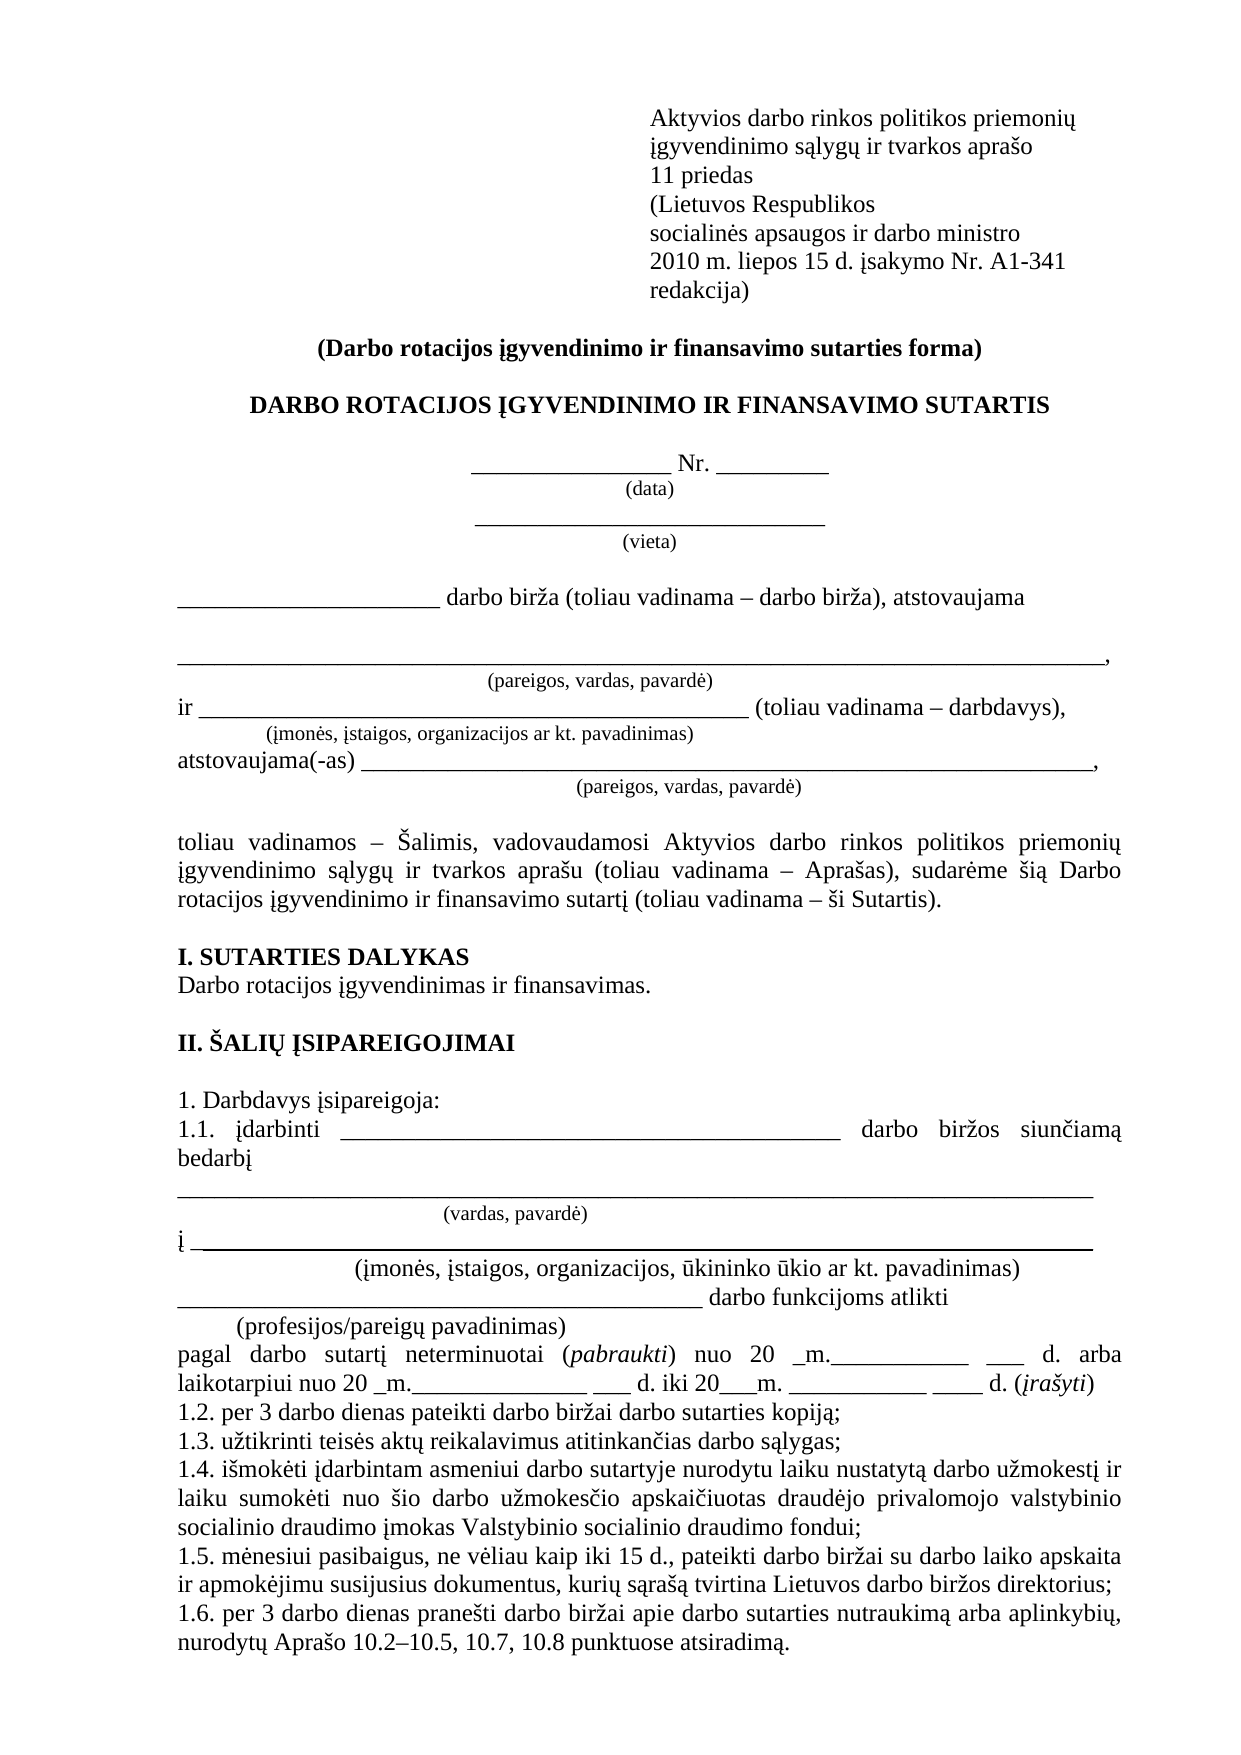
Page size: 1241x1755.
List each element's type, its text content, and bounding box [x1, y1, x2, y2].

text (pareigos, vardas, pavardė) [177, 668, 1122, 692]
text 1.5. mėnesiui pasibaigus, ne vėliau kaip iki 15 d., pateikti darbo biržai su darbo laiko apskaita ir apmokėjimu susijusius dokumentus, kurių sąrašą tvirtina Lietuvos darbo biržos direktorius; [177, 1541, 1122, 1598]
text _ [177, 1172, 1122, 1200]
text (vieta) [177, 529, 1122, 553]
text Aktyvios darbo rinkos politikos priemonių [649, 103, 1122, 131]
text pagal darbo sutartį neterminuotai (pabraukti) nuo 20 _m.___________ ___ d. arba laikotarpiui nuo 20 _m.______________ ___ d. iki 20___m. ___________ ____ d. (įrašyti) [177, 1339, 1122, 1397]
text ii. šalių įsipareigojimai [177, 1028, 1122, 1057]
text ________________ Nr. _________ [177, 448, 1122, 476]
text (įmonės, įstaigos, organizacijos ar kt. pavadinimas) [177, 721, 1122, 745]
text (Lietuvos Respublikos [649, 189, 1122, 218]
text (Darbo rotacijos įgyvendinimo ir finansavimo sutarties forma) [177, 333, 1122, 361]
text _ , [177, 639, 1122, 668]
text ir ____________________________________________ (toliau vadinama – darbdavys), [177, 692, 1122, 721]
text 1.4. išmokėti įdarbintam asmeniui darbo sutartyje nurodytu laiku nustatytą darbo užmokestį ir laiku sumokėti nuo šio darbo užmokesčio apskaičiuotas draudėjo privalomojo valstybinio socialinio draudimo įmokas Valstybinio socialinio draudimo fondui; [177, 1454, 1122, 1541]
text 1.1. įdarbinti ________________________________________ darbo biržos siunčiamą bedarbį [177, 1114, 1122, 1172]
text 11 priedas [649, 160, 1122, 189]
text 1. Darbdavys įsipareigoja: [177, 1085, 1122, 1114]
text (įmonės, įstaigos, organizacijos, ūkininko ūkio ar kt. pavadinimas) [177, 1253, 1122, 1282]
text _____________________ darbo birža (toliau vadinama – darbo birža), atstovaujama [177, 582, 1122, 611]
text 1.3. užtikrinti teisės aktų reikalavimus atitinkančias darbo sąlygas; [177, 1426, 1122, 1454]
text atstovaujama(-as) , [177, 745, 1122, 774]
text I. Sutarties DALYKAS [177, 942, 1122, 970]
text (pareigos, vardas, pavardė) [177, 774, 1122, 798]
text DARBO ROTACIJOS ĮGYVENDINIMO IR FINANSAVIMO SUTARTIS [177, 390, 1122, 419]
text Darbo rotacijos įgyvendinimas ir finansavimas. [177, 970, 1122, 999]
text 1.6. per 3 darbo dienas pranešti darbo biržai apie darbo sutarties nutraukimą arba aplinkybių, nurodytų Aprašo 10.2–10.5, 10.7, 10.8 punktuose atsiradimą. [177, 1598, 1122, 1656]
text socialinės apsaugos ir darbo ministro [649, 218, 1122, 246]
text 2010 m. liepos 15 d. įsakymo Nr. A1-341 redakcija) [649, 246, 1122, 304]
text ____________________________ [177, 500, 1122, 529]
text įgyvendinimo sąlygų ir tvarkos aprašo [649, 131, 1122, 160]
text (data) [177, 476, 1122, 500]
text __________________________________________ darbo funkcijoms atlikti [177, 1282, 1122, 1311]
text (profesijos/pareigų pavadinimas) [177, 1311, 1122, 1339]
text į _ [177, 1224, 1122, 1253]
text 1.2. per 3 darbo dienas pateikti darbo biržai darbo sutarties kopiją; [177, 1397, 1122, 1426]
text (vardas, pavardė) [177, 1200, 1122, 1224]
text toliau vadinamos – Šalimis, vadovaudamosi Aktyvios darbo rinkos politikos priemonių įgyvendinimo sąlygų ir tvarkos aprašu (toliau vadinama – Aprašas), sudarėme šią Darbo rotacijos įgyvendinimo ir finansavimo sutartį (toliau vadinama – ši Sutartis). [177, 827, 1122, 913]
